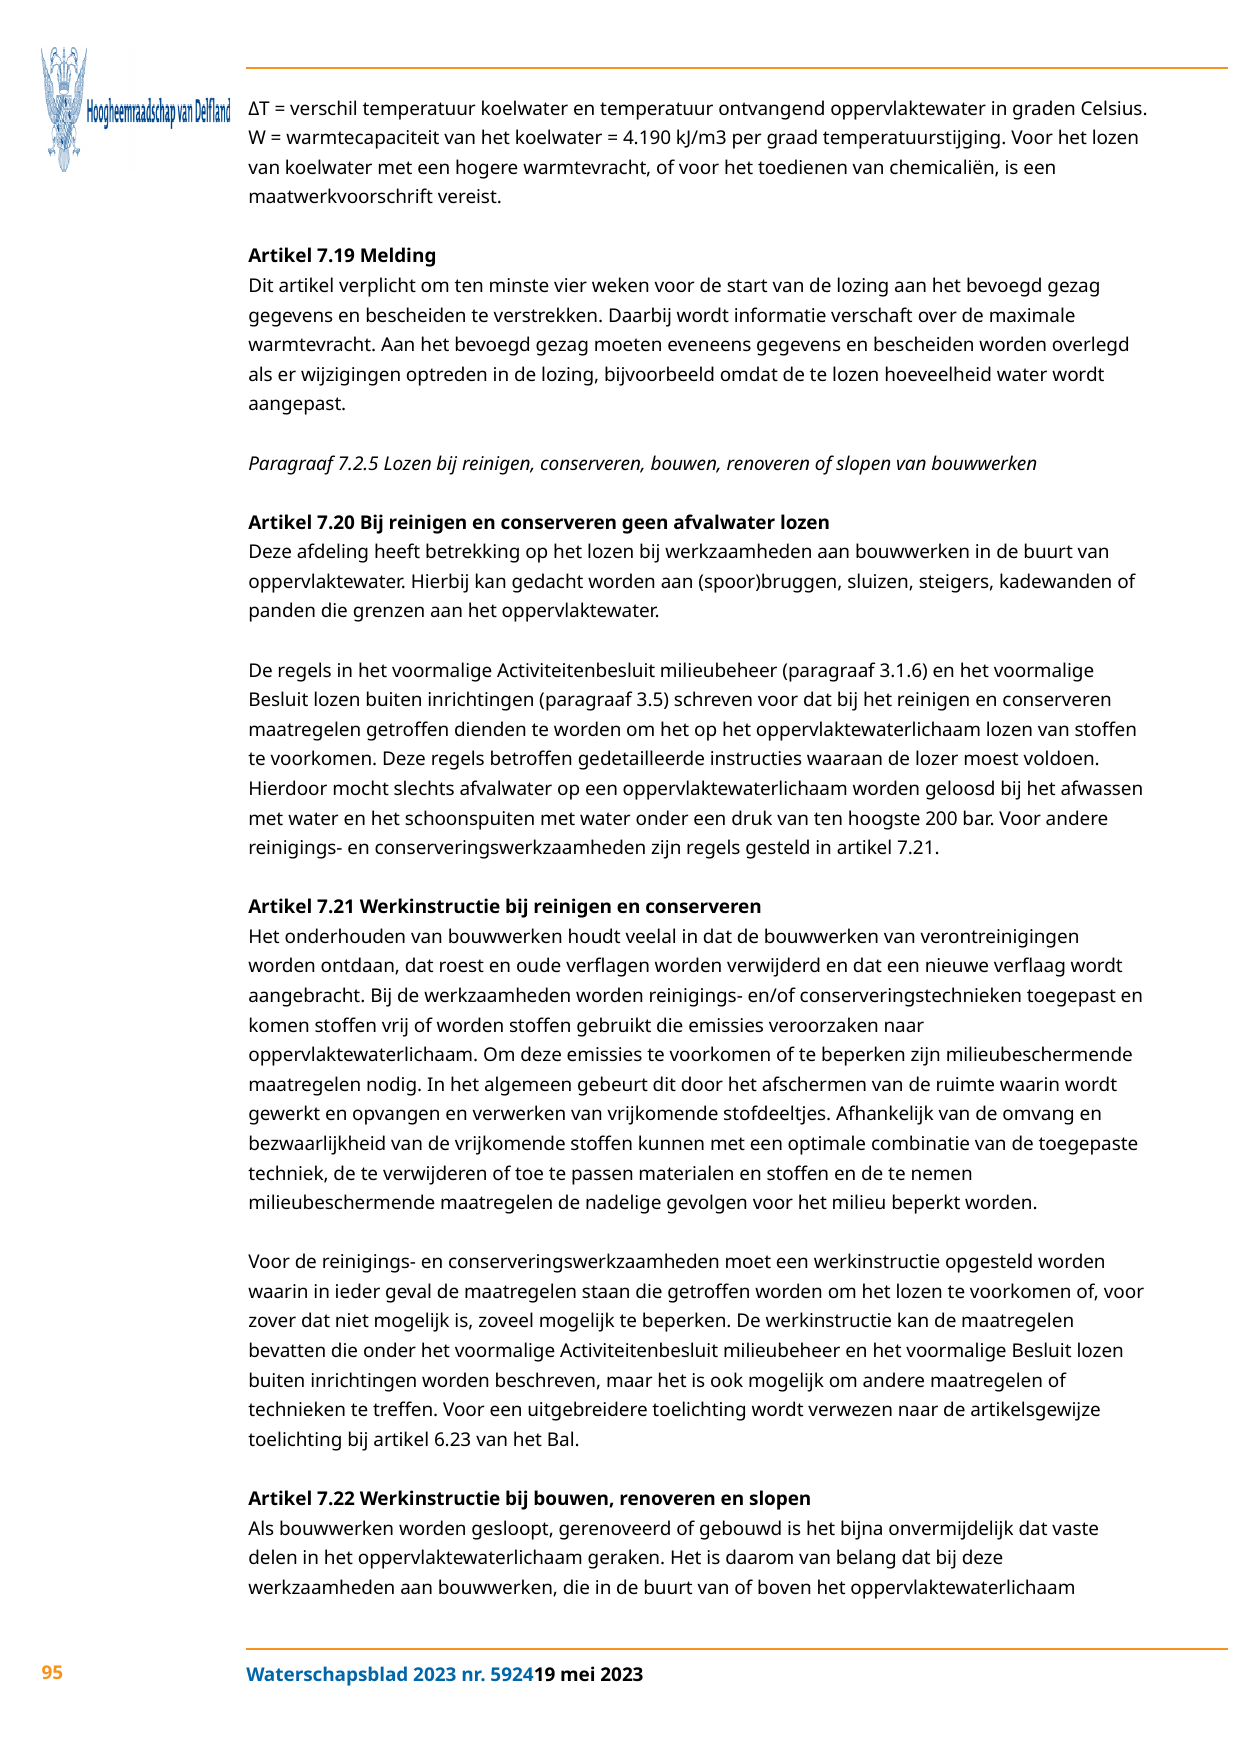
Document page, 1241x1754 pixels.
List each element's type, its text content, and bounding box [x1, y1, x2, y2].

text Deze afdeling heeft betrekking op het lozen bij werkzaamheden aan bouwwerken in de buurt van oppervlaktewater. Hierbij kan gedacht worden aan (spoor)bruggen, sluizen, steigers, kadewanden of panden die grenzen aan het oppervlaktewater. [248, 538, 1152, 623]
text Artikel 7.21 Werkinstructie bij reinigen en conserveren [248, 893, 1152, 919]
text Paragraaf 7.2.5 Lozen bij reinigen, conserveren, bouwen, renoveren of slopen van bouwwerken [248, 450, 1152, 476]
text Het onderhouden van bouwwerken houdt veelal in dat de bouwwerken van verontreinigingen worden ontdaan, dat roest en oude verflagen worden verwijderd en dat een nieuwe verflaag wordt aangebracht. Bij de werkzaamheden worden reinigings- en/of conserveringstechnieken toegepast en komen stoffen vrij of worden stoffen gebruikt die emissies veroorzaken naar oppervlaktewaterlichaam. Om deze emissies te voorkomen of te beperken zijn milieubeschermende maatregelen nodig. In het algemeen gebeurt dit door het afschermen van de ruimte waarin wordt gewerkt en opvangen en verwerken van vrijkomende stofdeeltjes. Afhankelijk van de omvang en bezwaarlijkheid van de vrijkomende stoffen kunnen met een optimale combinatie van de toegepaste techniek, de te verwijderen of toe te passen materialen en stoffen en de te nemen milieubeschermende maatregelen de nadelige gevolgen voor het milieu beperkt worden. [248, 923, 1152, 1215]
text Voor de reinigings- en conserveringswerkzaamheden moet een werkinstructie opgesteld worden waarin in ieder geval de maatregelen staan die getroffen worden om het lozen te voorkomen of, voor zover dat niet mogelijk is, zoveel mogelijk te beperken. De werkinstructie kan de maatregelen bevatten die onder het voormalige Activiteitenbesluit milieubeheer en het voormalige Besluit lozen buiten inrichtingen worden beschreven, maar het is ook mogelijk om andere maatregelen of technieken te treffen. Voor een uitgebreidere toelichting wordt verwezen naar de artikelsgewijze toelichting bij artikel 6.23 van het Bal. [248, 1248, 1152, 1452]
text Als bouwwerken worden gesloopt, gerenoveerd of gebouwd is het bijna onvermijdelijk dat vaste delen in het oppervlaktewaterlichaam geraken. Het is daarom van belang dat bij deze werkzaamheden aan bouwwerken, die in de buurt van of boven het oppervlaktewaterlichaam [248, 1515, 1152, 1600]
text Dit artikel verplicht om ten minste vier weken voor de start van de lozing aan het bevoegd gezag gegevens en bescheiden te verstrekken. Daarbij wordt informatie verschaft over de maximale warmtevracht. Aan het bevoegd gezag moeten eveneens gegevens en bescheiden worden overlegd als er wijzigingen optreden in de lozing, bijvoorbeeld omdat de te lozen hoeveelheid water wordt aangepast. [248, 272, 1152, 416]
text ΔT = verschil temperatuur koelwater en temperatuur ontvangend oppervlaktewater in graden Celsius. [248, 95, 1152, 121]
text Artikel 7.20 Bij reinigen en conserveren geen afvalwater lozen [248, 509, 1152, 535]
text Artikel 7.19 Melding [248, 243, 1152, 268]
text W = warmtecapaciteit van het koelwater = 4.190 kJ/m3 per graad temperatuurstijging. Voor het lozen van koelwater met een hogere warmtevracht, of voor het toedienen van chemicaliën, is een maatwerkvoorschrift vereist. [248, 124, 1152, 209]
picture [41, 47, 231, 172]
text Artikel 7.22 Werkinstructie bij bouwen, renoveren en slopen [248, 1485, 1152, 1511]
text De regels in het voormalige Activiteitenbesluit milieubeheer (paragraaf 3.1.6) en het voormalige Besluit lozen buiten inrichtingen (paragraaf 3.5) schreven voor dat bij het reinigen en conserveren maatregelen getroffen dienden te worden om het op het oppervlaktewaterlichaam lozen van stoffen te voorkomen. Deze regels betroffen gedetailleerde instructies waaraan de lozer moest voldoen. Hierdoor mocht slechts afvalwater op een oppervlaktewaterlichaam worden geloosd bij het afwassen met water en het schoonspuiten met water onder een druk van ten hoogste 200 bar. Voor andere reinigings- en conserveringswerkzaamheden zijn regels gesteld in artikel 7.21. [248, 657, 1152, 860]
